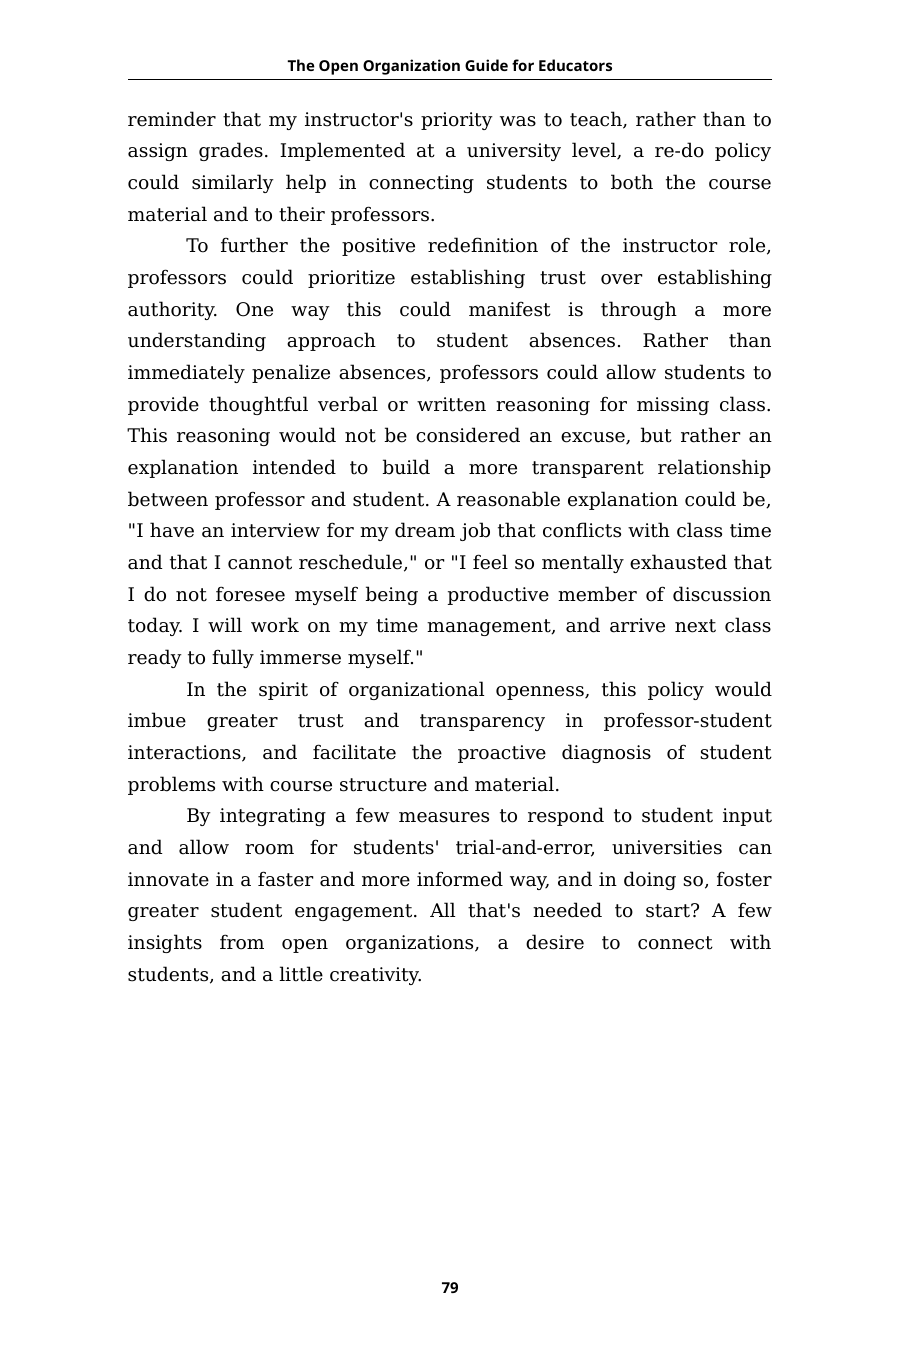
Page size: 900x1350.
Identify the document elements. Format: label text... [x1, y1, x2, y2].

text To further the positive redefinition of the instructor role, professors could prioritize establishing trust over establishing authority. One way this could manifest is through a more understanding approach to student absences. Rather than immediately penalize absences, professors could allow students to provide thoughtful verbal or written reasoning for missing class. This reasoning would not be considered an excuse, but rather an explanation intended to build a more transparent relationship between professor and student. A reasonable explanation could be, "I have an interview for my dream job that conflicts with class time and that I cannot reschedule," or "I feel so mentally exhausted that I do not foresee myself being a productive member of discussion today. I will work on my time management, and arrive next class ready to fully immerse myself." [127, 235, 772, 669]
text By integrating a few measures to respond to student input and allow room for students' trial-and-error, universities can innovate in a faster and more informed way, and in doing so, foster greater student engagement. All that's needed to start? A few insights from open organizations, a desire to connect with students, and a little creativity. [127, 805, 772, 986]
text reminder that my instructor's priority was to teach, rather than to assign grades. Implemented at a university level, a re-do policy could similarly help in connecting students to both the course material and to their professors. [127, 109, 772, 226]
text In the spirit of organizational openness, this policy would imbue greater trust and transparency in professor-student interactions, and facilitate the proactive diagnosis of student problems with course structure and material. [127, 679, 772, 796]
